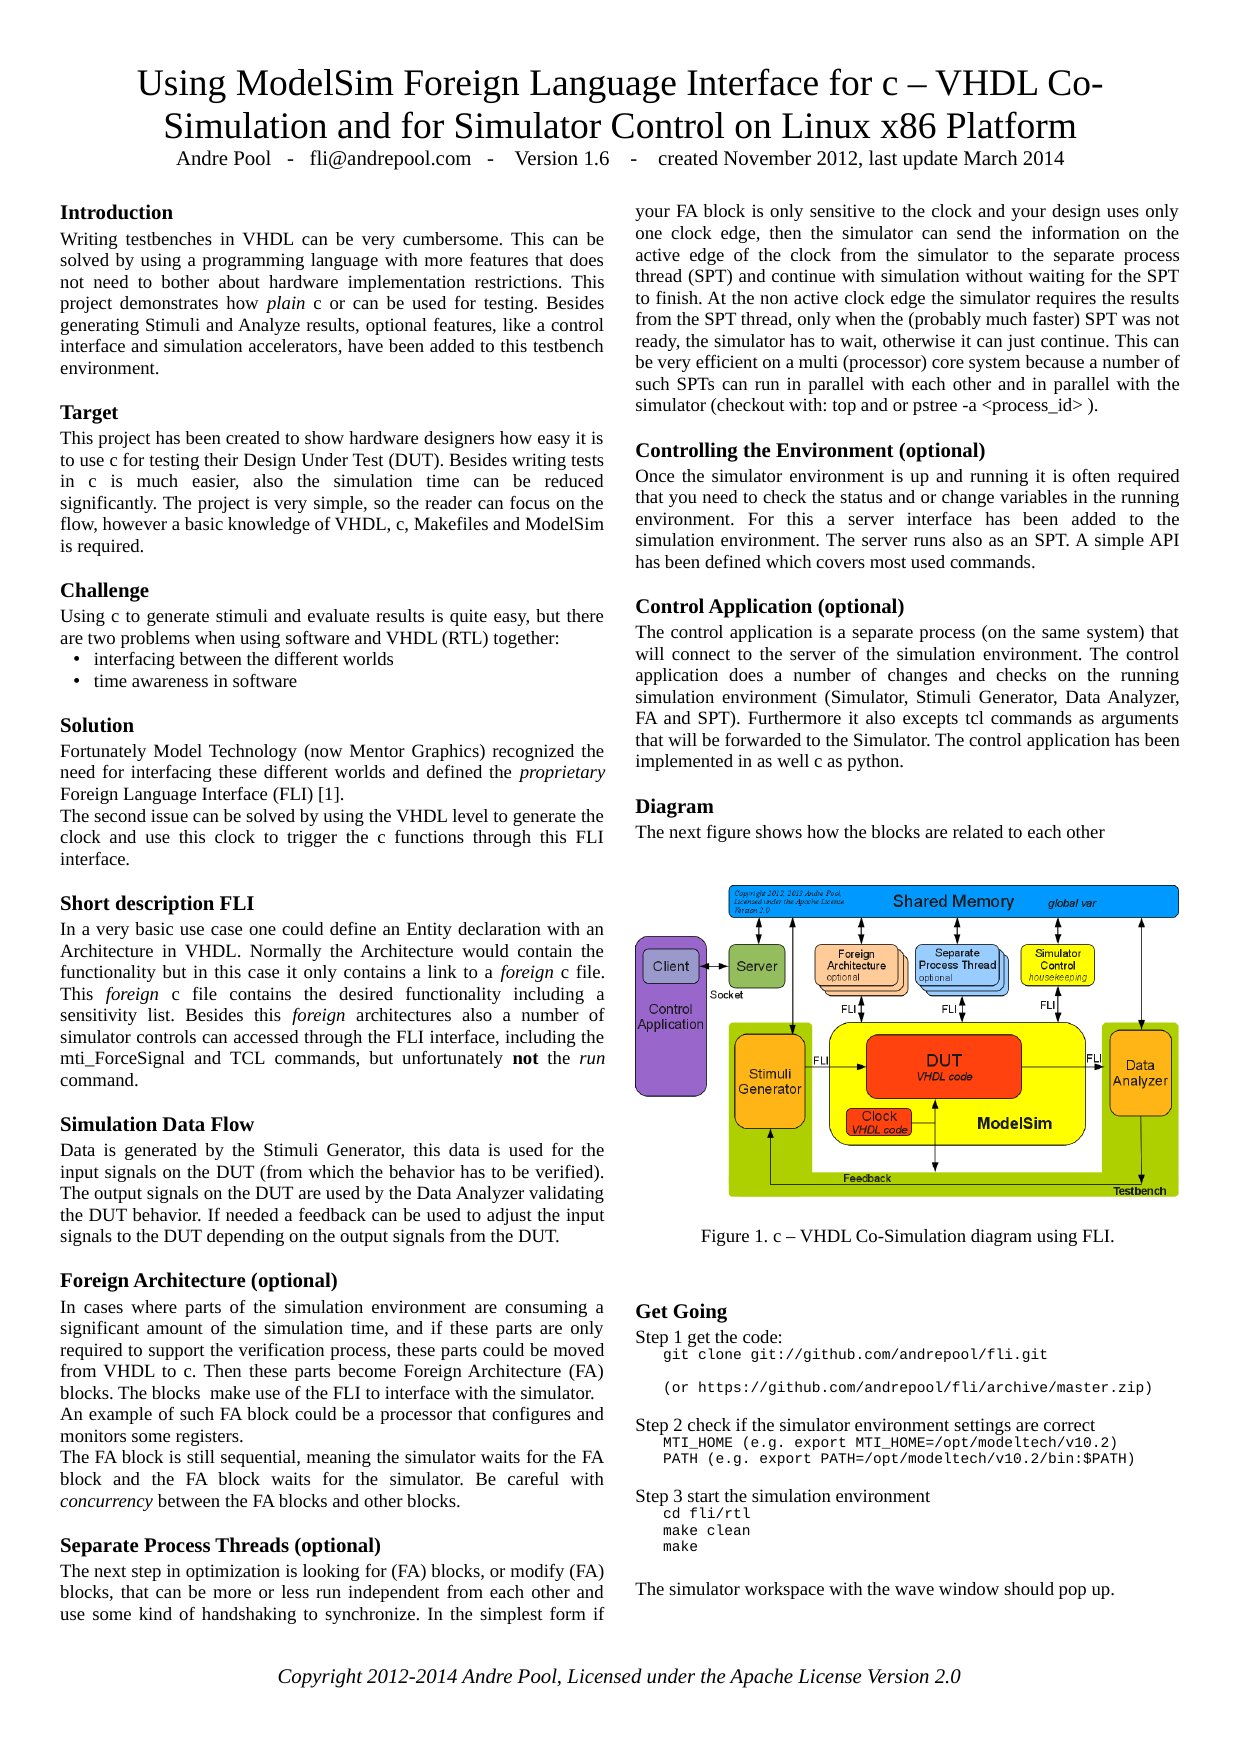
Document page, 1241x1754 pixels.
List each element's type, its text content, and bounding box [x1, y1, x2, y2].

text Step 3 start the simulation environment [635, 1485, 1181, 1506]
text make [635, 1539, 1181, 1556]
text The control application is a separate process (on the same system) that will connect to the server of the simulation environment. The control application does a number of changes and checks on the running simulation environment (Simulator, Stimuli Generator, Data Analyzer, FA and SPT). Furthermore it also excepts tcl commands as arguments that will be forwarded to the Simulator. The control application has been implemented in as well c as python. [635, 621, 1181, 772]
subtitle Simulation Data Flow [60, 1112, 605, 1136]
text make clean [635, 1523, 1181, 1539]
text This project has been created to show hardware designers how easy it is to use c for testing their Design Under Test (DUT). Besides writing tests in c is much easier, also the simulation time can be reduced significantly. The project is very simple, so the reader can focus on the flow, however a basic knowledge of VHDL, c, Makefiles and ModelSim is required. [60, 427, 605, 556]
text Fortunately Model Technology (now Mentor Graphics) recognized the need for interfacing these different worlds and defined the proprietary Foreign Language Interface (FLI) [1]. [60, 740, 605, 804]
subtitle Controlling the Environment (optional) [635, 437, 1181, 462]
text Data is generated by the Stimuli Generator, this data is used for the input signals on the DUT (from which the behavior has to be verified). The output signals on the DUT are used by the Data Analyzer validating the DUT behavior. If needed a feedback can be used to adjust the input signals to the DUT depending on the output signals from the DUT. [60, 1139, 605, 1247]
text Using c to generate stimuli and evaluate results is quite easy, but there are two problems when using software and VHDL (RTL) together: [60, 605, 605, 648]
text Step 1 get the code: [635, 1326, 1181, 1347]
subtitle Solution [60, 713, 605, 737]
text git clone git://github.com/andrepool/fli.git [635, 1347, 1181, 1364]
text An example of such FA block could be a processor that configures and monitors some registers. [60, 1403, 605, 1446]
subtitle Separate Process Threads (optional) [60, 1533, 605, 1557]
subtitle Introduction [60, 200, 605, 224]
subtitle Get Going [635, 1298, 1181, 1323]
text (or https://github.com/andrepool/fli/archive/master.zip) [635, 1380, 1181, 1397]
text The next figure shows how the blocks are related to each other [635, 821, 1181, 842]
text The next step in optimization is looking for (FA) blocks, or modify (FA) blocks, that can be more or less run independent from each other and use some kind of handshaking to synchronize. In the simplest form if [60, 1560, 605, 1624]
picture [635, 885, 1181, 1204]
text cd fli/rtl [635, 1506, 1181, 1523]
text PATH (e.g. export PATH=/opt/modeltech/v10.2/bin:$PATH) [635, 1452, 1181, 1468]
text The FA block is still sequential, meaning the simulator waits for the FA block and the FA block waits for the simulator. Be careful with concurrency between the FA blocks and other blocks. [60, 1446, 605, 1511]
text Once the simulator environment is up and running it is often required that you need to check the status and or change variables in the running environment. For this a server interface has been added to the simulation environment. The server runs also as an SPT. A simple API has been defined which covers most used commands. [635, 464, 1181, 572]
subtitle Foreign Architecture (optional) [60, 1268, 605, 1292]
text In cases where parts of the simulation environment are consuming a significant amount of the simulation time, and if these parts are only required to support the verification process, these parts could be moved from VHDL to c. Then these parts become Foreign Architecture (FA) blocks. The blocks make use of the FLI to interface with the simulator. [60, 1296, 605, 1403]
text In a very basic use case one could define an Entity declaration with an Architecture in VHDL. Normally the Architecture would contain the functionality but in this case it only contains a link to a foreign c file. This foreign c file contains the desired functionality including a sensitivity list. Besides this foreign architectures also a number of simulator controls can accessed through the FLI interface, including the mti_ForceSignal and TCL commands, but unfortunately not the run command. [60, 918, 605, 1090]
text The second issue can be solved by using the VHDL level to generate the clock and use this clock to trigger the c functions through this FLI interface. [60, 804, 605, 869]
list time awareness in software [73, 670, 605, 691]
text Writing testbenches in VHDL can be very cumbersome. This can be solved by using a programming language with more features that does not need to bother about hardware implementation restrictions. This project demonstrates how plain c or can be used for testing. Besides generating Stimuli and Analyze results, optional features, like a control interface and simulation accelerators, have been added to this testbench environment. [60, 227, 605, 378]
text MTI_HOME (e.g. export MTI_HOME=/opt/modeltech/v10.2) [635, 1435, 1181, 1452]
subtitle Short description FLI [60, 891, 605, 915]
subtitle Diagram [635, 793, 1181, 818]
text Step 2 check if the simulator environment settings are correct [635, 1413, 1181, 1435]
text The simulator workspace with the wave window should pop up. [635, 1577, 1181, 1599]
subtitle Challenge [60, 578, 605, 602]
text Figure 1. c – VHDL Co-Simulation diagram using FLI. [635, 1225, 1181, 1247]
subtitle Target [60, 400, 605, 424]
subtitle Control Application (optional) [635, 594, 1181, 618]
list interfacing between the different worlds [73, 648, 605, 670]
text your FA block is only sensitive to the clock and your design uses only one clock edge, then the simulator can send the information on the active edge of the clock from the simulator to the separate process thread (SPT) and continue with simulation without waiting for the SPT to finish. At the non active clock edge the simulator requires the results from the SPT thread, only when the (probably much faster) SPT was not ready, the simulator has to wait, otherwise it can just continue. This can be very efficient on a multi (processor) core system because a number of such SPTs can run in parallel with each other and in parallel with the simulator (checkout with: top and or pstree -a <process_id> ). [635, 200, 1181, 416]
